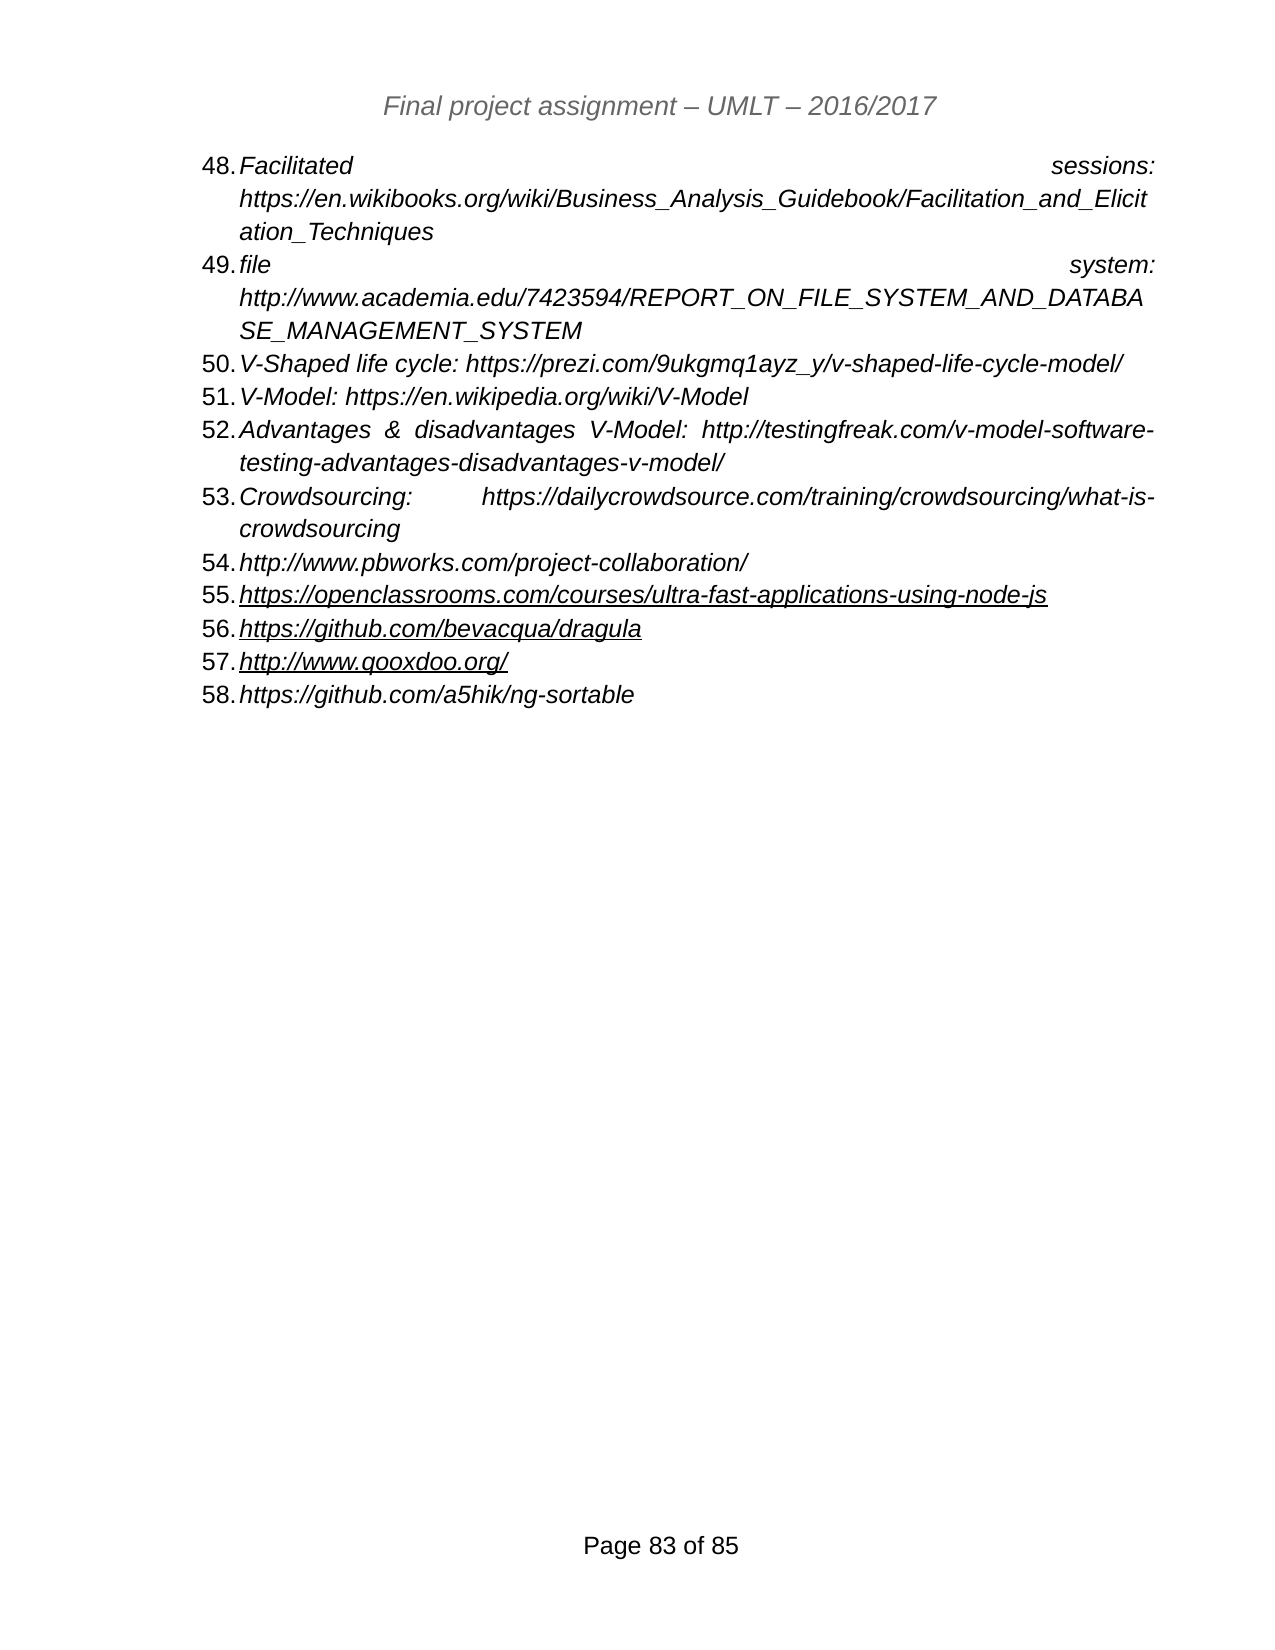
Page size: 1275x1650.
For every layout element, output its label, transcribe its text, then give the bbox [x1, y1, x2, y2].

list Facilitated sessions: https://en.wikibooks.org/wiki/Business_Analysis_Guidebook/Facilitation_and_Elicitation_Techniques [202, 151, 1158, 246]
list https://openclassrooms.com/courses/ultra-fast-applications-using-node-js [202, 581, 1158, 609]
list file system: http://www.academia.edu/7423594/REPORT_ON_FILE_SYSTEM_AND_DATABASE_MANAGEMENT_SYSTEM [202, 250, 1158, 345]
list Advantages & disadvantages V-Model: http://testingfreak.com/v-model-software-testing-advantages-disadvantages-v-model/ [202, 415, 1158, 477]
list http://www.pbworks.com/project-collaboration/ [202, 547, 1158, 576]
list Crowdsourcing: https://dailycrowdsource.com/training/crowdsourcing/what-is-crowdsourcing [202, 481, 1158, 543]
list http://www.qooxdoo.org/ [202, 647, 1158, 675]
list https://github.com/bevacqua/dragula [202, 613, 1158, 642]
list V-Model: https://en.wikipedia.org/wiki/V-Model [202, 382, 1158, 411]
list https://github.com/a5hik/ng-sortable [202, 679, 1158, 708]
list V-Shaped life cycle: https://prezi.com/9ukgmq1ayz_y/v-shaped-life-cycle-model/ [202, 349, 1158, 378]
